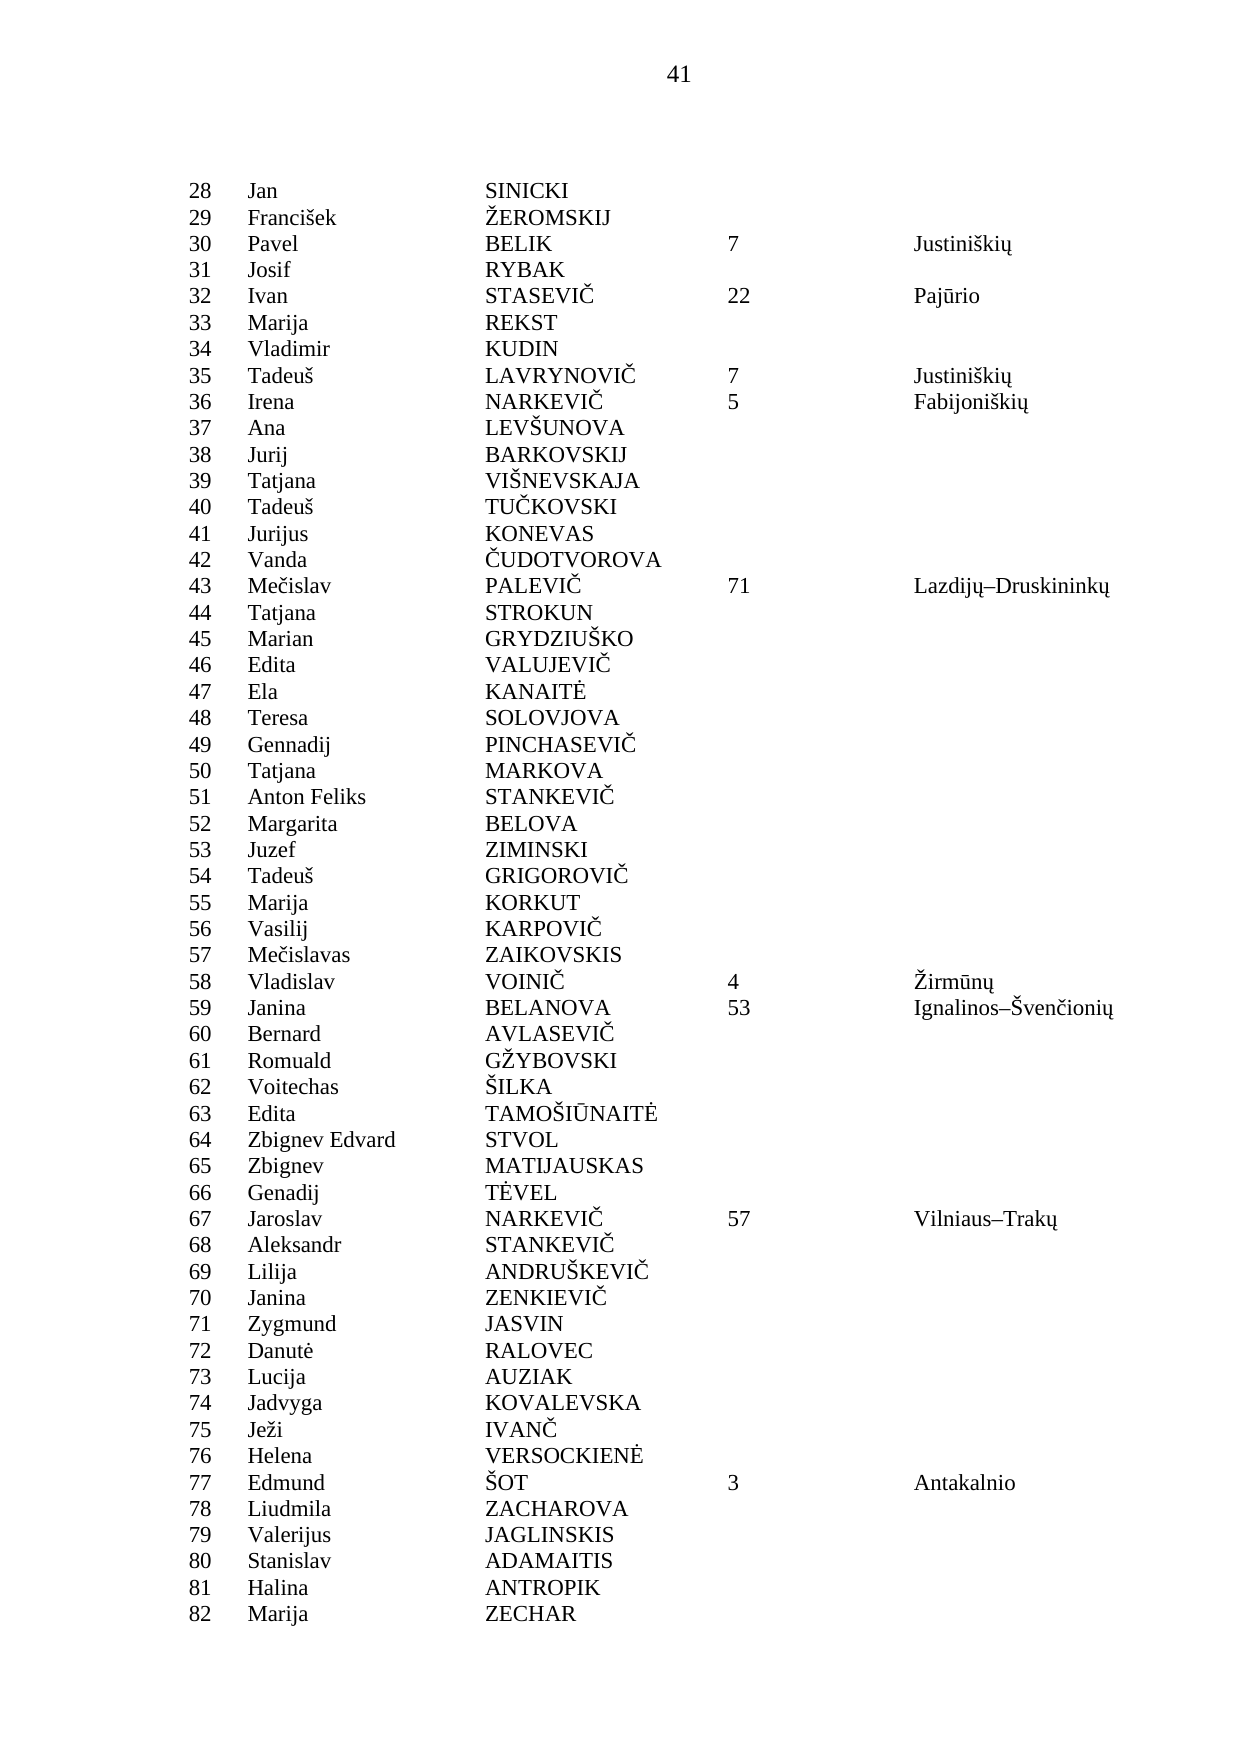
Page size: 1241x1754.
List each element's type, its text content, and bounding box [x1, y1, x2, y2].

table_cell [903, 1495, 1179, 1521]
table_cell GRYDZIUŠKO [474, 625, 716, 652]
table_cell [716, 783, 902, 810]
table_cell 73 [177, 1363, 236, 1389]
table_cell 62 [177, 1073, 236, 1099]
table_cell [716, 704, 902, 731]
table_cell [716, 1179, 902, 1205]
table_cell Marija [236, 1600, 473, 1627]
table_cell [903, 836, 1179, 862]
table_cell Justiniškių [903, 362, 1179, 388]
table_cell Pajūrio [903, 283, 1179, 309]
table_cell 78 [177, 1495, 236, 1521]
table_cell Edmund [236, 1469, 473, 1495]
table_cell JAGLINSKIS [474, 1521, 716, 1548]
table_cell [716, 1047, 902, 1073]
table_cell [716, 494, 902, 520]
table_cell Vanda [236, 546, 473, 572]
table_cell Genadij [236, 1179, 473, 1205]
table_cell [903, 599, 1179, 625]
table_cell Tadeuš [236, 494, 473, 520]
table_cell 34 [177, 335, 236, 362]
table_cell [716, 204, 902, 230]
table_cell [903, 467, 1179, 493]
table_cell [716, 1100, 902, 1126]
table_cell Marian [236, 625, 473, 652]
table_cell [903, 863, 1179, 889]
table_cell Jurij [236, 441, 473, 467]
table_cell [903, 1548, 1179, 1574]
table_cell TAMOŠIŪNAITĖ [474, 1100, 716, 1126]
table_cell Liudmila [236, 1495, 473, 1521]
table_cell KOVALEVSKA [474, 1390, 716, 1416]
table_cell 79 [177, 1521, 236, 1548]
table_cell [716, 1548, 902, 1574]
table_cell VERSOCKIENĖ [474, 1442, 716, 1468]
table_cell STANKEVIČ [474, 1231, 716, 1258]
table_cell [903, 1521, 1179, 1548]
table_cell [903, 625, 1179, 652]
table_cell 45 [177, 625, 236, 652]
table_cell [903, 309, 1179, 335]
table_cell 53 [716, 994, 902, 1021]
table_cell 39 [177, 467, 236, 493]
table_cell Vladislav [236, 968, 473, 994]
table_cell Justiniškių [903, 230, 1179, 256]
table_cell [716, 1574, 902, 1600]
table_cell [716, 652, 902, 678]
table_cell [716, 941, 902, 968]
table_cell 22 [716, 283, 902, 309]
table_cell ANTROPIK [474, 1574, 716, 1600]
table_cell [716, 1073, 902, 1099]
table_cell Marija [236, 889, 473, 915]
table_cell Bernard [236, 1021, 473, 1047]
table_cell [903, 652, 1179, 678]
table_cell 47 [177, 678, 236, 704]
table_cell 52 [177, 810, 236, 836]
table_cell Helena [236, 1442, 473, 1468]
table_cell KONEVAS [474, 520, 716, 546]
table_cell [903, 546, 1179, 572]
table_cell IVANČ [474, 1416, 716, 1442]
table_cell [716, 1310, 902, 1337]
table_cell [903, 1152, 1179, 1179]
table_cell BELANOVA [474, 994, 716, 1021]
table_cell ZECHAR [474, 1600, 716, 1627]
table_cell 71 [177, 1310, 236, 1337]
table_cell [716, 599, 902, 625]
table_cell Ignalinos–Švenčionių [903, 994, 1179, 1021]
table_cell [903, 1126, 1179, 1152]
table_cell 59 [177, 994, 236, 1021]
table_cell [716, 1258, 902, 1284]
table_cell [903, 1258, 1179, 1284]
table_cell Tatjana [236, 467, 473, 493]
table_cell Jadvyga [236, 1390, 473, 1416]
table_cell [903, 177, 1179, 203]
table_cell [716, 414, 902, 441]
table_cell SINICKI [474, 177, 716, 203]
table_cell NARKEVIČ [474, 1205, 716, 1231]
table_cell Zygmund [236, 1310, 473, 1337]
table_cell [716, 1284, 902, 1310]
table_cell [903, 1179, 1179, 1205]
table_cell STASEVIČ [474, 283, 716, 309]
table_cell [903, 1600, 1179, 1627]
table_cell Antakalnio [903, 1469, 1179, 1495]
table_cell [903, 1100, 1179, 1126]
table_cell RALOVEC [474, 1337, 716, 1363]
table_cell BELIK [474, 230, 716, 256]
table_cell [716, 1521, 902, 1548]
table_cell 31 [177, 256, 236, 283]
table_cell 57 [716, 1205, 902, 1231]
table_cell [903, 1442, 1179, 1468]
table_cell MARKOVA [474, 757, 716, 783]
table_cell 74 [177, 1390, 236, 1416]
table_cell 57 [177, 941, 236, 968]
table_cell [716, 1363, 902, 1389]
table_cell SOLOVJOVA [474, 704, 716, 731]
table_cell [716, 1152, 902, 1179]
table_cell Josif [236, 256, 473, 283]
table_cell 32 [177, 283, 236, 309]
table_cell KORKUT [474, 889, 716, 915]
table_cell [903, 757, 1179, 783]
table_cell [716, 625, 902, 652]
table_cell Halina [236, 1574, 473, 1600]
table_cell Ježi [236, 1416, 473, 1442]
table_cell 3 [716, 1469, 902, 1495]
table_cell [716, 1390, 902, 1416]
table_cell [716, 678, 902, 704]
table_cell 70 [177, 1284, 236, 1310]
table_cell 42 [177, 546, 236, 572]
table_cell Vasilij [236, 915, 473, 941]
table_cell ZACHAROVA [474, 1495, 716, 1521]
table_cell Francišek [236, 204, 473, 230]
table_cell 44 [177, 599, 236, 625]
table_cell 56 [177, 915, 236, 941]
table_cell Tatjana [236, 599, 473, 625]
table_cell [903, 441, 1179, 467]
table_cell BELOVA [474, 810, 716, 836]
table_cell Edita [236, 652, 473, 678]
table_cell AUZIAK [474, 1363, 716, 1389]
table_cell 50 [177, 757, 236, 783]
table_cell 41 [177, 520, 236, 546]
table_cell 33 [177, 309, 236, 335]
table_cell 81 [177, 1574, 236, 1600]
table_cell [903, 414, 1179, 441]
table_cell RYBAK [474, 256, 716, 283]
table_cell [903, 678, 1179, 704]
table_cell ZENKIEVIČ [474, 1284, 716, 1310]
table_cell [716, 1416, 902, 1442]
table_cell KARPOVIČ [474, 915, 716, 941]
table_cell Ana [236, 414, 473, 441]
table_cell [903, 1047, 1179, 1073]
table_cell Lucija [236, 1363, 473, 1389]
table_cell AVLASEVIČ [474, 1021, 716, 1047]
table_cell 48 [177, 704, 236, 731]
table_cell [903, 810, 1179, 836]
table_cell 67 [177, 1205, 236, 1231]
table_cell Pavel [236, 230, 473, 256]
table_cell [903, 1574, 1179, 1600]
table_cell Tadeuš [236, 362, 473, 388]
table_cell VIŠNEVSKAJA [474, 467, 716, 493]
table_cell 72 [177, 1337, 236, 1363]
table_cell [716, 309, 902, 335]
table_cell 65 [177, 1152, 236, 1179]
table_cell 38 [177, 441, 236, 467]
table_cell 80 [177, 1548, 236, 1574]
table_cell 40 [177, 494, 236, 520]
table_cell 53 [177, 836, 236, 862]
table_cell 36 [177, 388, 236, 414]
table_cell 68 [177, 1231, 236, 1258]
table_cell NARKEVIČ [474, 388, 716, 414]
table_cell [716, 441, 902, 467]
table_cell PINCHASEVIČ [474, 731, 716, 757]
table_cell [716, 1600, 902, 1627]
table_cell Jaroslav [236, 1205, 473, 1231]
table_cell [903, 704, 1179, 731]
table_cell Mečislav [236, 573, 473, 599]
table_cell BARKOVSKIJ [474, 441, 716, 467]
table_cell Jurijus [236, 520, 473, 546]
table_cell STANKEVIČ [474, 783, 716, 810]
table_cell [716, 1495, 902, 1521]
table_cell Ela [236, 678, 473, 704]
table_cell Vilniaus–Trakų [903, 1205, 1179, 1231]
table_cell [716, 915, 902, 941]
table_cell Lilija [236, 1258, 473, 1284]
table_cell [716, 520, 902, 546]
table_cell Fabijoniškių [903, 388, 1179, 414]
table_cell VOINIČ [474, 968, 716, 994]
table_cell 4 [716, 968, 902, 994]
table_cell 63 [177, 1100, 236, 1126]
table_cell VALUJEVIČ [474, 652, 716, 678]
table_cell Voitechas [236, 1073, 473, 1099]
table_cell [903, 1284, 1179, 1310]
table_cell TĖVEL [474, 1179, 716, 1205]
table_cell PALEVIČ [474, 573, 716, 599]
table_cell Gennadij [236, 731, 473, 757]
table_cell 7 [716, 362, 902, 388]
table_cell 61 [177, 1047, 236, 1073]
table_cell [716, 335, 902, 362]
table_cell 71 [716, 573, 902, 599]
table_cell Romuald [236, 1047, 473, 1073]
table_cell [716, 836, 902, 862]
table_cell ČUDOTVOROVA [474, 546, 716, 572]
table_cell JASVIN [474, 1310, 716, 1337]
table_cell [716, 863, 902, 889]
table_cell ŠILKA [474, 1073, 716, 1099]
table_cell Stanislav [236, 1548, 473, 1574]
table_cell Zbignev [236, 1152, 473, 1179]
table_cell 51 [177, 783, 236, 810]
table_cell 54 [177, 863, 236, 889]
table_cell 69 [177, 1258, 236, 1284]
table_cell Žirmūnų [903, 968, 1179, 994]
table_cell [903, 520, 1179, 546]
table_cell Aleksandr [236, 1231, 473, 1258]
table_cell [716, 177, 902, 203]
table_cell ŠOT [474, 1469, 716, 1495]
table_cell [716, 1126, 902, 1152]
table_cell Mečislavas [236, 941, 473, 968]
table_cell [903, 1231, 1179, 1258]
table_cell [716, 757, 902, 783]
table_cell STROKUN [474, 599, 716, 625]
table_cell Teresa [236, 704, 473, 731]
table_cell [903, 1337, 1179, 1363]
table_cell ADAMAITIS [474, 1548, 716, 1574]
table_cell [903, 335, 1179, 362]
table_cell [903, 783, 1179, 810]
table_cell [716, 1337, 902, 1363]
table_cell Margarita [236, 810, 473, 836]
table_cell Marija [236, 309, 473, 335]
table_cell [903, 1390, 1179, 1416]
table_cell 5 [716, 388, 902, 414]
table_cell [903, 889, 1179, 915]
table_cell [903, 494, 1179, 520]
table_cell [716, 256, 902, 283]
table_cell Janina [236, 994, 473, 1021]
table_cell [903, 1021, 1179, 1047]
table_cell REKST [474, 309, 716, 335]
table_cell [716, 731, 902, 757]
table_cell Tadeuš [236, 863, 473, 889]
table_cell 64 [177, 1126, 236, 1152]
table_cell [903, 1363, 1179, 1389]
table_cell STVOL [474, 1126, 716, 1152]
table_cell 30 [177, 230, 236, 256]
table_cell 60 [177, 1021, 236, 1047]
table_cell Anton Feliks [236, 783, 473, 810]
table_cell Valerijus [236, 1521, 473, 1548]
table_cell ZIMINSKI [474, 836, 716, 862]
table_cell 58 [177, 968, 236, 994]
table_cell TUČKOVSKI [474, 494, 716, 520]
table_cell 77 [177, 1469, 236, 1495]
table_cell 46 [177, 652, 236, 678]
table_cell Danutė [236, 1337, 473, 1363]
table_cell Irena [236, 388, 473, 414]
table_cell [903, 256, 1179, 283]
table_cell [716, 1021, 902, 1047]
table_cell 49 [177, 731, 236, 757]
table_cell Janina [236, 1284, 473, 1310]
table_cell [903, 915, 1179, 941]
table_cell GRIGOROVIČ [474, 863, 716, 889]
table_cell [903, 1310, 1179, 1337]
table_cell 37 [177, 414, 236, 441]
table_cell 82 [177, 1600, 236, 1627]
table_cell 35 [177, 362, 236, 388]
table_cell Vladimir [236, 335, 473, 362]
table_cell [903, 1073, 1179, 1099]
table_cell 75 [177, 1416, 236, 1442]
table_cell [903, 204, 1179, 230]
table_cell LAVRYNOVIČ [474, 362, 716, 388]
table_cell [716, 810, 902, 836]
table_cell [716, 889, 902, 915]
table_cell Edita [236, 1100, 473, 1126]
table_cell 28 [177, 177, 236, 203]
table_cell KUDIN [474, 335, 716, 362]
table_cell Ivan [236, 283, 473, 309]
table_cell 55 [177, 889, 236, 915]
table_cell Tatjana [236, 757, 473, 783]
table_cell ŽEROMSKIJ [474, 204, 716, 230]
table_cell ZAIKOVSKIS [474, 941, 716, 968]
table_cell 66 [177, 1179, 236, 1205]
table_cell [903, 731, 1179, 757]
table_cell [903, 941, 1179, 968]
table_cell Lazdijų–Druskininkų [903, 573, 1179, 599]
table_cell Jan [236, 177, 473, 203]
table_cell [903, 1416, 1179, 1442]
table_cell [716, 1442, 902, 1468]
table_cell [716, 467, 902, 493]
table_cell 76 [177, 1442, 236, 1468]
table_cell 7 [716, 230, 902, 256]
table_cell Zbignev Edvard [236, 1126, 473, 1152]
table_cell LEVŠUNOVA [474, 414, 716, 441]
table_cell [716, 1231, 902, 1258]
table_cell 29 [177, 204, 236, 230]
table_cell Juzef [236, 836, 473, 862]
table_cell MATIJAUSKAS [474, 1152, 716, 1179]
table_cell 43 [177, 573, 236, 599]
table_cell GŽYBOVSKI [474, 1047, 716, 1073]
table_cell KANAITĖ [474, 678, 716, 704]
table_cell ANDRUŠKEVIČ [474, 1258, 716, 1284]
table_cell [716, 546, 902, 572]
